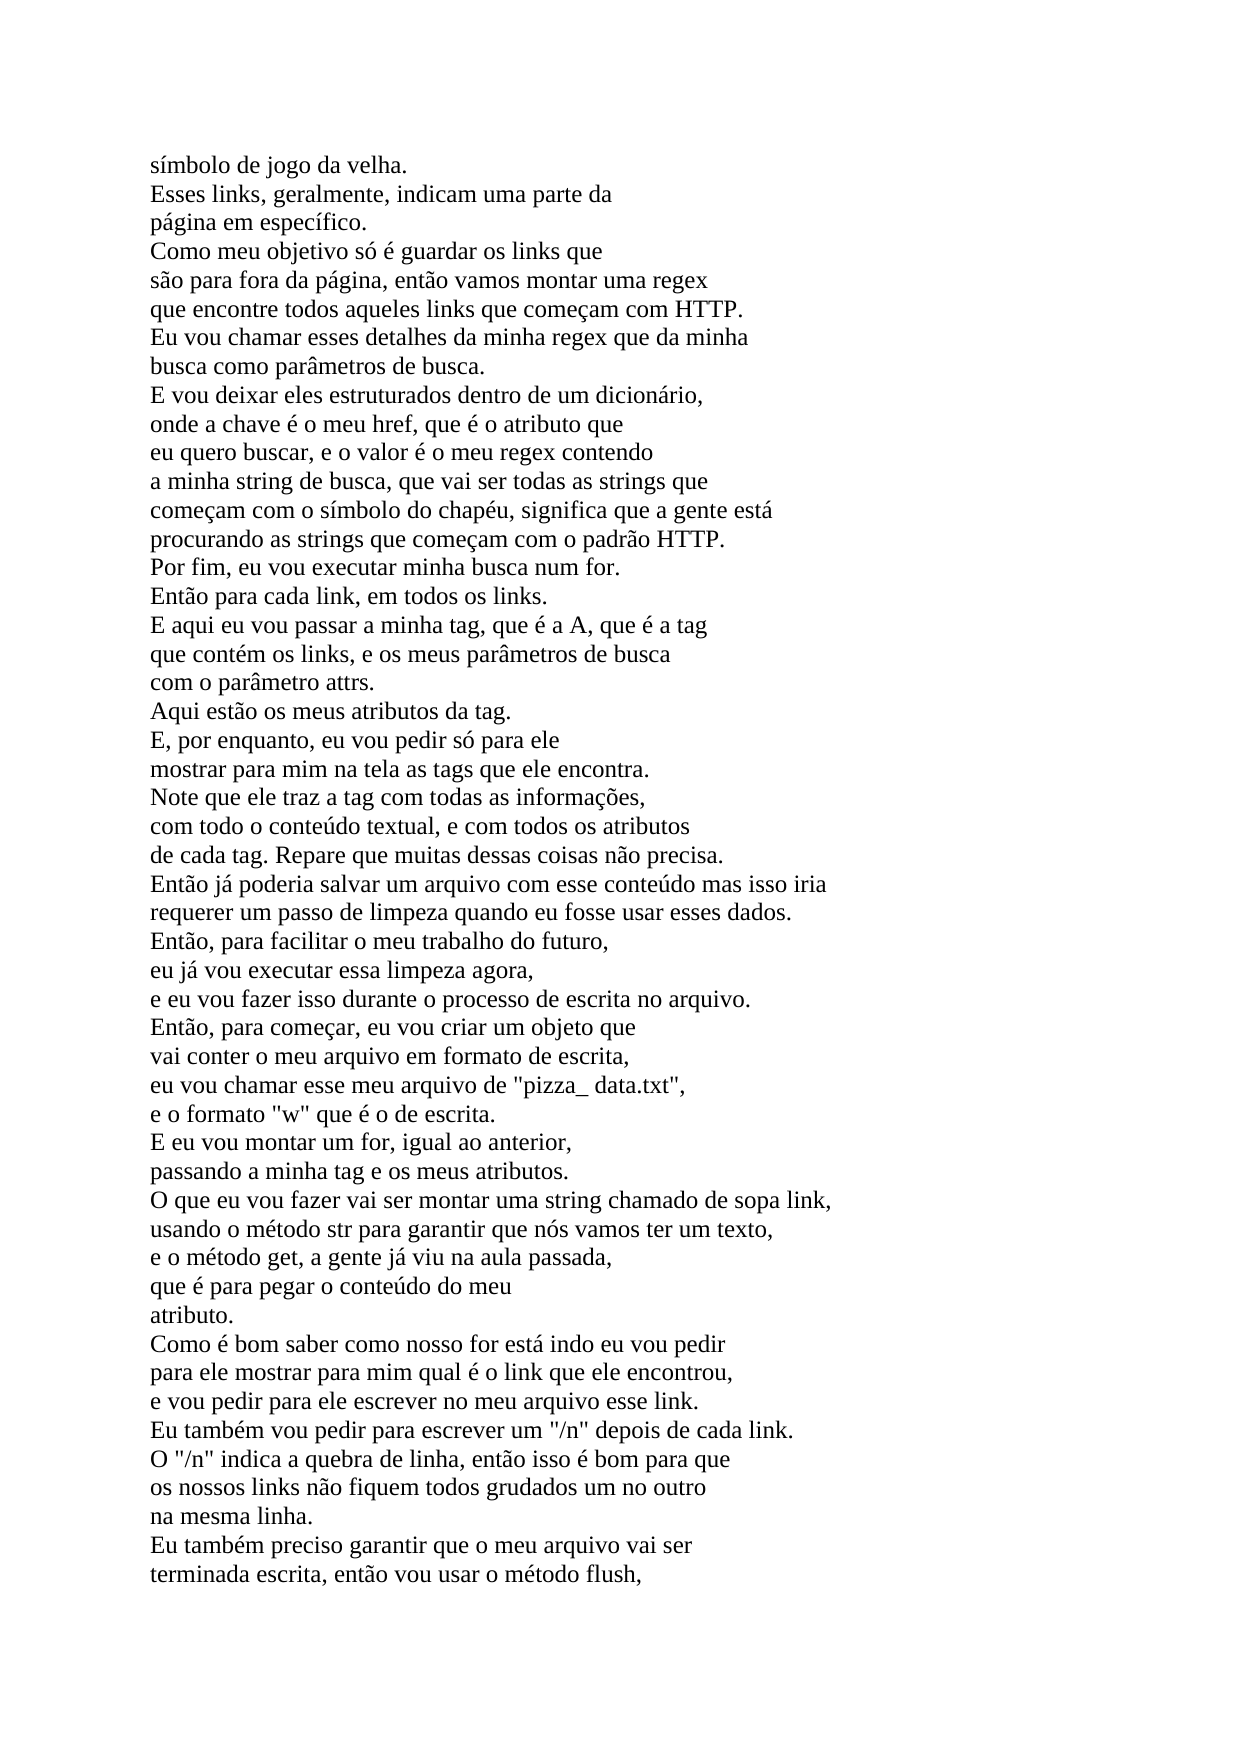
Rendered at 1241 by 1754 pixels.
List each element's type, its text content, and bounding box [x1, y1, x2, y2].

text e eu vou fazer isso durante o processo de escrita no arquivo. [150, 984, 1090, 1012]
text Como meu objetivo só é guardar os links que [150, 236, 1090, 265]
text Então para cada link, em todos os links. [150, 581, 1090, 610]
text atributo. [150, 1300, 1090, 1329]
text usando o método str para garantir que nós vamos ter um texto, [150, 1214, 1090, 1242]
text Como é bom saber como nosso for está indo eu vou pedir [150, 1329, 1090, 1357]
text Então, para começar, eu vou criar um objeto que [150, 1012, 1090, 1041]
text requerer um passo de limpeza quando eu fosse usar esses dados. [150, 897, 1090, 926]
text com todo o conteúdo textual, e com todos os atributos [150, 811, 1090, 840]
text para ele mostrar para mim qual é o link que ele encontrou, [150, 1357, 1090, 1386]
text passando a minha tag e os meus atributos. [150, 1156, 1090, 1185]
text com o parâmetro attrs. [150, 667, 1090, 696]
text onde a chave é o meu href, que é o atributo que [150, 409, 1090, 437]
text símbolo de jogo da velha. [150, 150, 1090, 179]
text que encontre todos aqueles links que começam com HTTP. [150, 294, 1090, 322]
text e o método get, a gente já viu na aula passada, [150, 1242, 1090, 1271]
text O "/n" indica a quebra de linha, então isso é bom para que [150, 1444, 1090, 1472]
text Aqui estão os meus atributos da tag. [150, 696, 1090, 725]
text Então já poderia salvar um arquivo com esse conteúdo mas isso iria [150, 869, 1090, 897]
text página em específico. [150, 207, 1090, 236]
text E eu vou montar um for, igual ao anterior, [150, 1127, 1090, 1156]
text O que eu vou fazer vai ser montar uma string chamado de sopa link, [150, 1185, 1090, 1214]
text eu quero buscar, e o valor é o meu regex contendo [150, 437, 1090, 466]
text eu já vou executar essa limpeza agora, [150, 955, 1090, 984]
text procurando as strings que começam com o padrão HTTP. [150, 524, 1090, 552]
text e o formato "w" que é o de escrita. [150, 1099, 1090, 1127]
text na mesma linha. [150, 1501, 1090, 1530]
text que contém os links, e os meus parâmetros de busca [150, 639, 1090, 667]
text eu vou chamar esse meu arquivo de "pizza_ data.txt", [150, 1070, 1090, 1099]
text E vou deixar eles estruturados dentro de um dicionário, [150, 380, 1090, 409]
text mostrar para mim na tela as tags que ele encontra. [150, 754, 1090, 782]
text a minha string de busca, que vai ser todas as strings que [150, 466, 1090, 495]
text são para fora da página, então vamos montar uma regex [150, 265, 1090, 294]
text E, por enquanto, eu vou pedir só para ele [150, 725, 1090, 754]
text e vou pedir para ele escrever no meu arquivo esse link. [150, 1386, 1090, 1415]
text os nossos links não fiquem todos grudados um no outro [150, 1472, 1090, 1501]
text Eu também preciso garantir que o meu arquivo vai ser [150, 1530, 1090, 1559]
text busca como parâmetros de busca. [150, 351, 1090, 380]
text Por fim, eu vou executar minha busca num for. [150, 552, 1090, 581]
text Eu também vou pedir para escrever um "/n" depois de cada link. [150, 1415, 1090, 1444]
text Esses links, geralmente, indicam uma parte da [150, 179, 1090, 207]
text de cada tag. Repare que muitas dessas coisas não precisa. [150, 840, 1090, 869]
text terminada escrita, então vou usar o método flush, [150, 1559, 1090, 1587]
text que é para pegar o conteúdo do meu [150, 1271, 1090, 1300]
text Note que ele traz a tag com todas as informações, [150, 782, 1090, 811]
text Então, para facilitar o meu trabalho do futuro, [150, 926, 1090, 955]
text E aqui eu vou passar a minha tag, que é a A, que é a tag [150, 610, 1090, 639]
text Eu vou chamar esses detalhes da minha regex que da minha [150, 322, 1090, 351]
text começam com o símbolo do chapéu, significa que a gente está [150, 495, 1090, 524]
text vai conter o meu arquivo em formato de escrita, [150, 1041, 1090, 1070]
